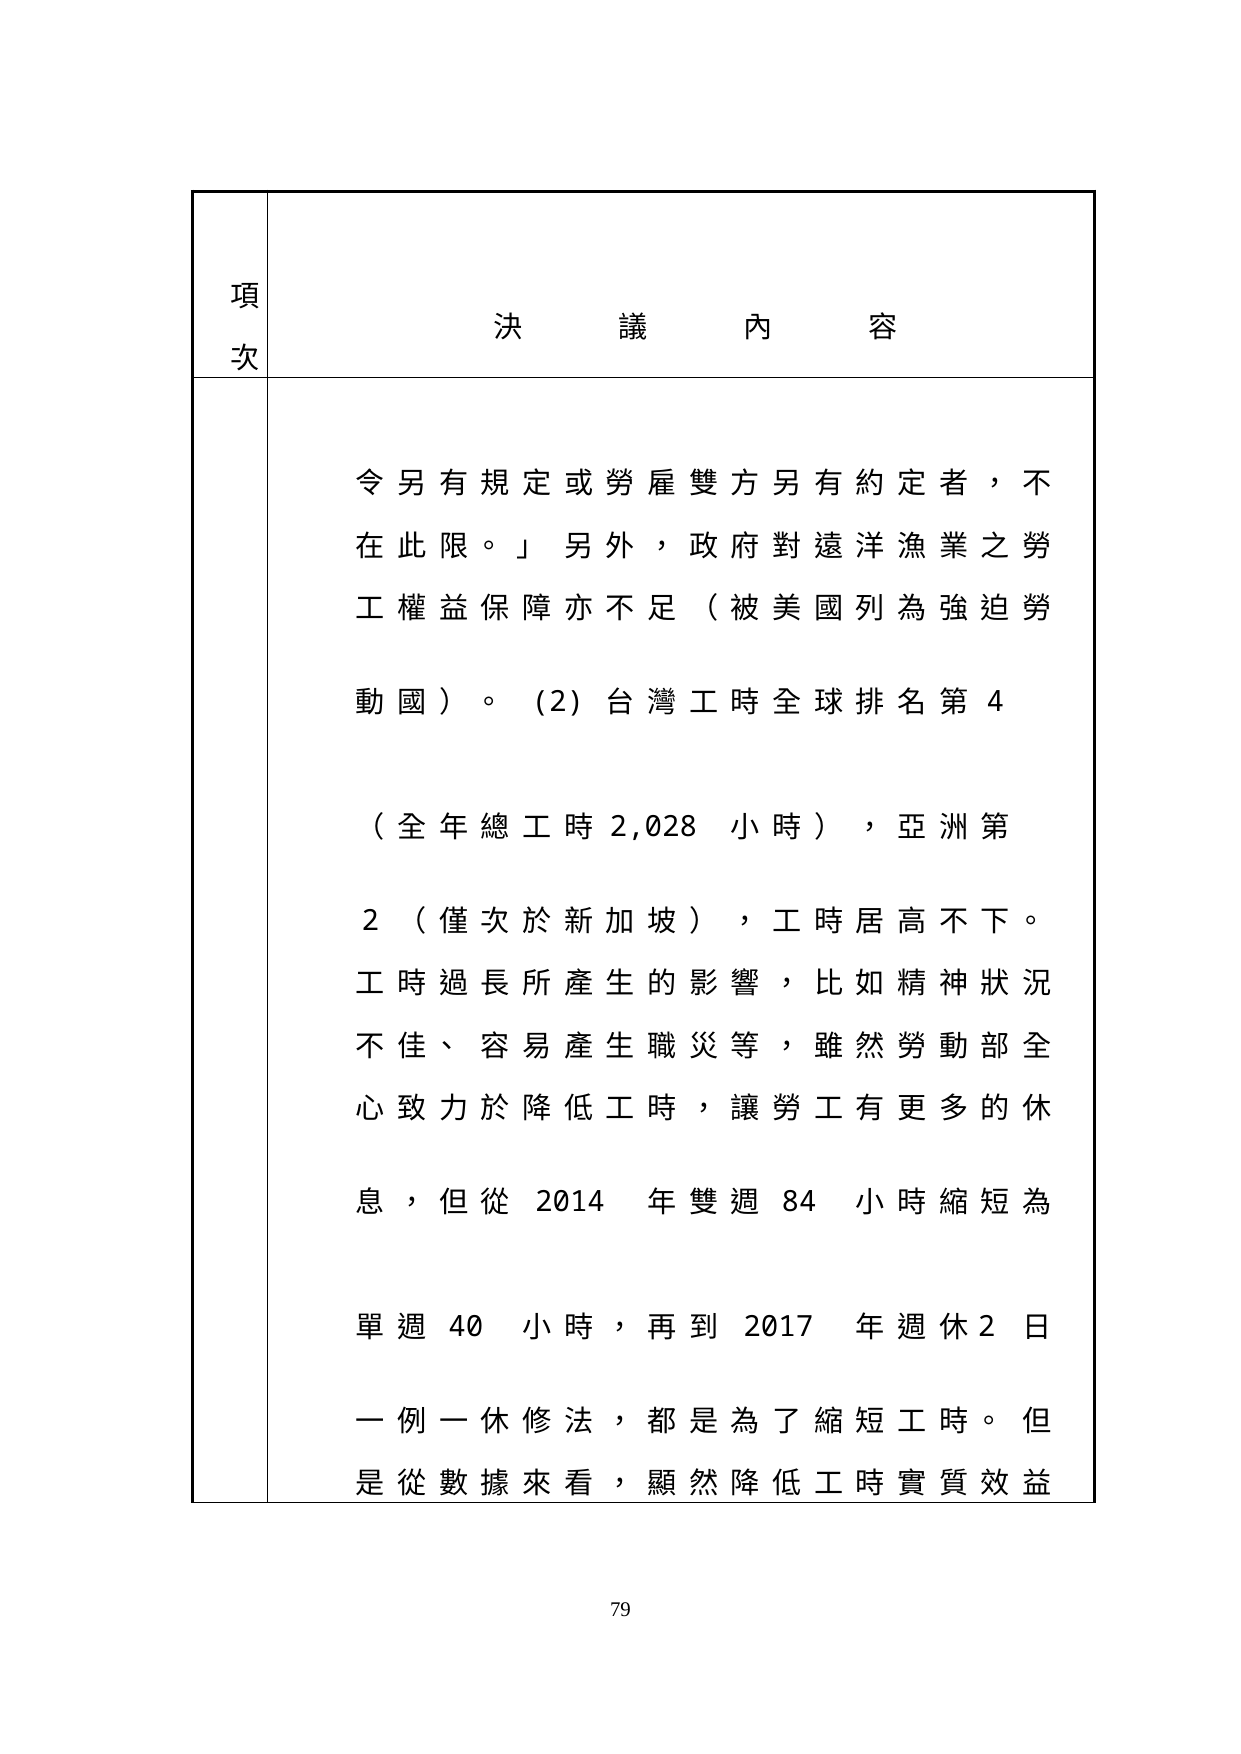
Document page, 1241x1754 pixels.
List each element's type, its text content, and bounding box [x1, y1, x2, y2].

table_header 項次 [194, 193, 267, 377]
table_header 決 議 內 容 [268, 193, 1093, 377]
table_cell 令另有規定或勞雇雙方另有約定者，不在此限。」另外，政府對遠洋漁業之勞工權益保障亦不足（被美國列為強迫勞動國）。(2)台灣工時全球排名第4（全年總工時2,028 小時），亞洲第2（僅次於新加坡），工時居高不下。工時過長所產生的影響，比如精神狀況不佳、容易產生職災等，雖然勞動部全心致力於降低工時，讓勞工有更多的休息，但從2014 年雙週84 小時縮短為單週40 小時，再到2017 年週休2 日一例一休修法，都是為了縮短工時。但是從數據來看，顯然降低工時實質效益 [268, 378, 1093, 1502]
table_cell [194, 378, 267, 1502]
